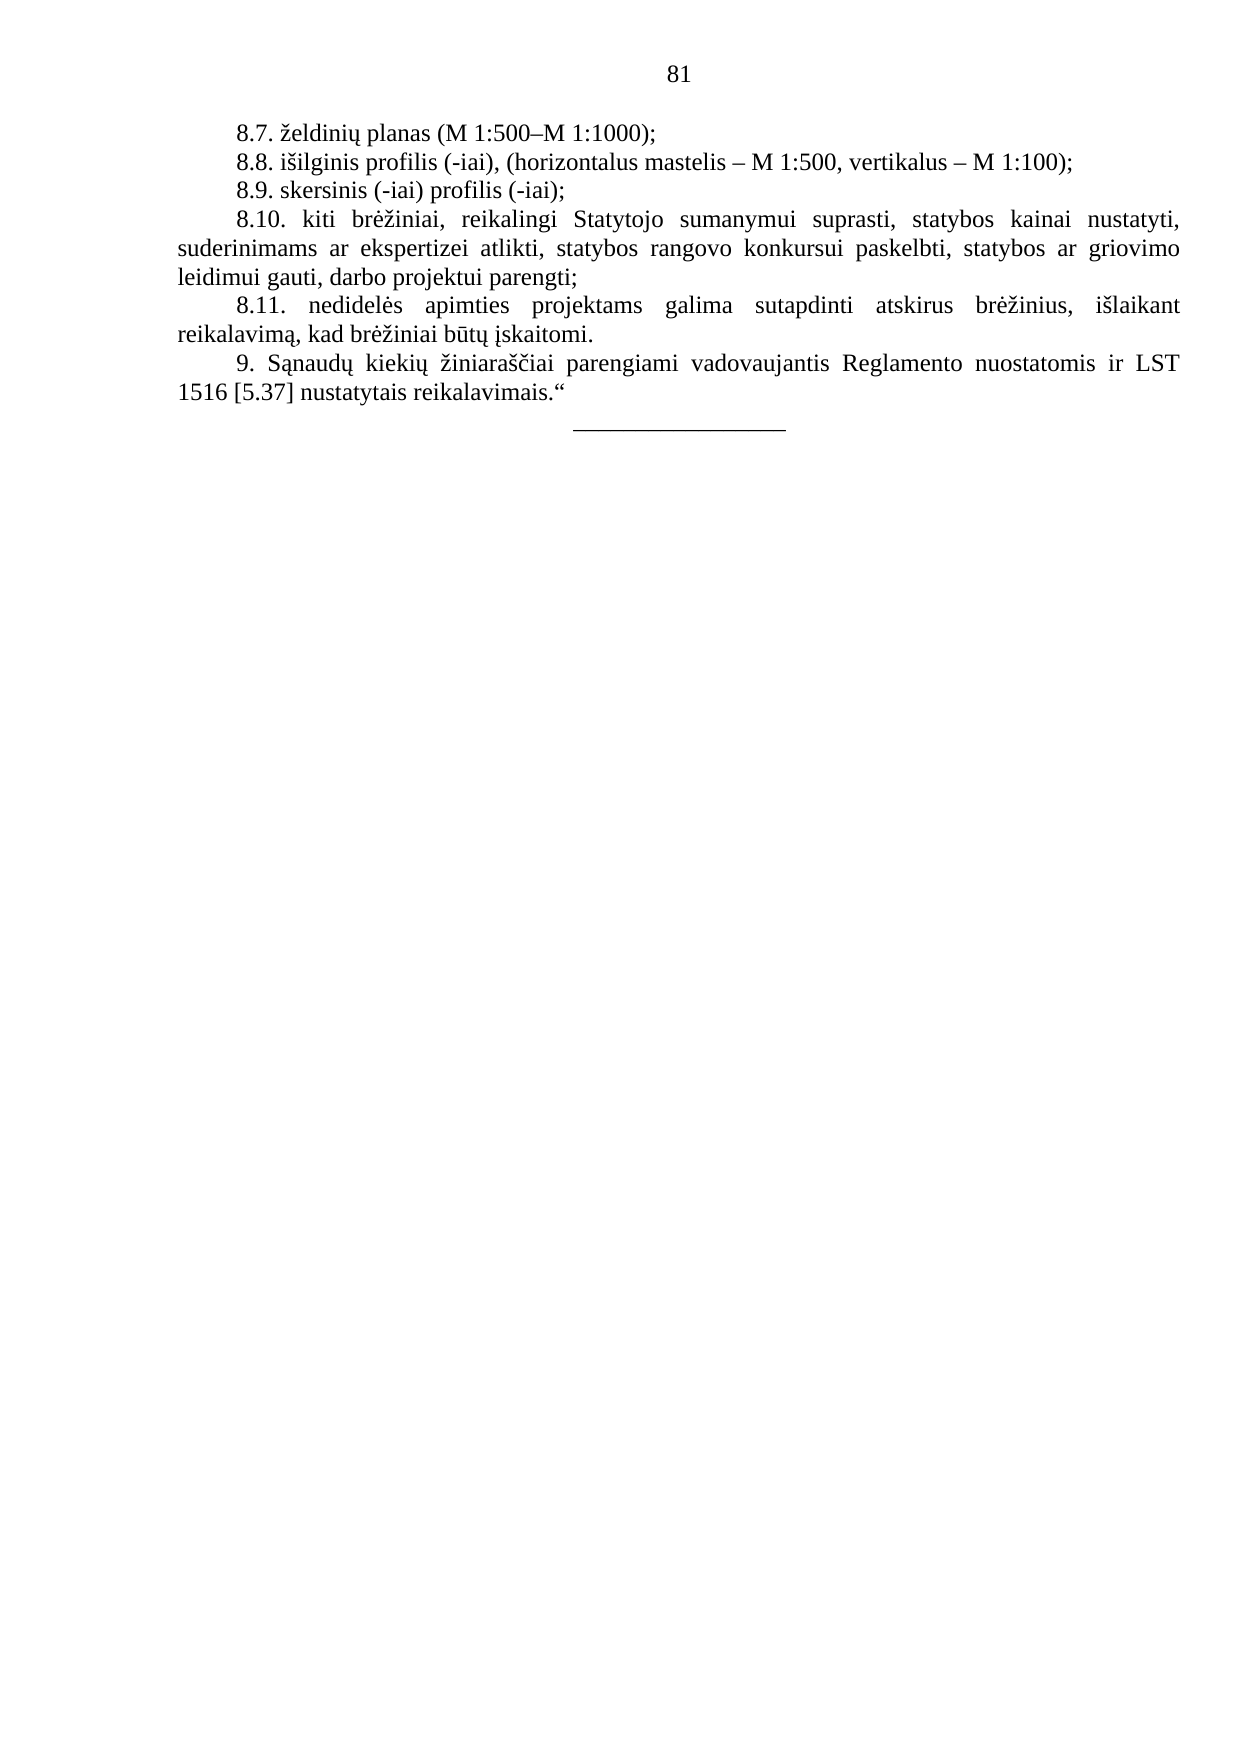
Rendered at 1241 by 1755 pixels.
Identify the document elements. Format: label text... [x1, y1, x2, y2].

text 8.9. skersinis (-iai) profilis (-iai); [177, 176, 1181, 204]
text 8.7. želdinių planas (M 1:500–M 1:1000); [177, 118, 1181, 147]
text _________________ [177, 406, 1181, 434]
text 8.10. kiti brėžiniai, reikalingi Statytojo sumanymui suprasti, statybos kainai nustatyti, suderinimams ar ekspertizei atlikti, statybos rangovo konkursui paskelbti, statybos ar griovimo leidimui gauti, darbo projektui parengti; [177, 204, 1181, 291]
text 8.8. išilginis profilis (-iai), (horizontalus mastelis – M 1:500, vertikalus – M 1:100); [177, 147, 1181, 176]
text 8.11. nedidelės apimties projektams galima sutapdinti atskirus brėžinius, išlaikant reikalavimą, kad brėžiniai būtų įskaitomi. [177, 291, 1181, 348]
text 9. Sąnaudų kiekių žiniaraščiai parengiami vadovaujantis Reglamento nuostatomis ir LST 1516 [5.37] nustatytais reikalavimais.“ [177, 348, 1181, 406]
